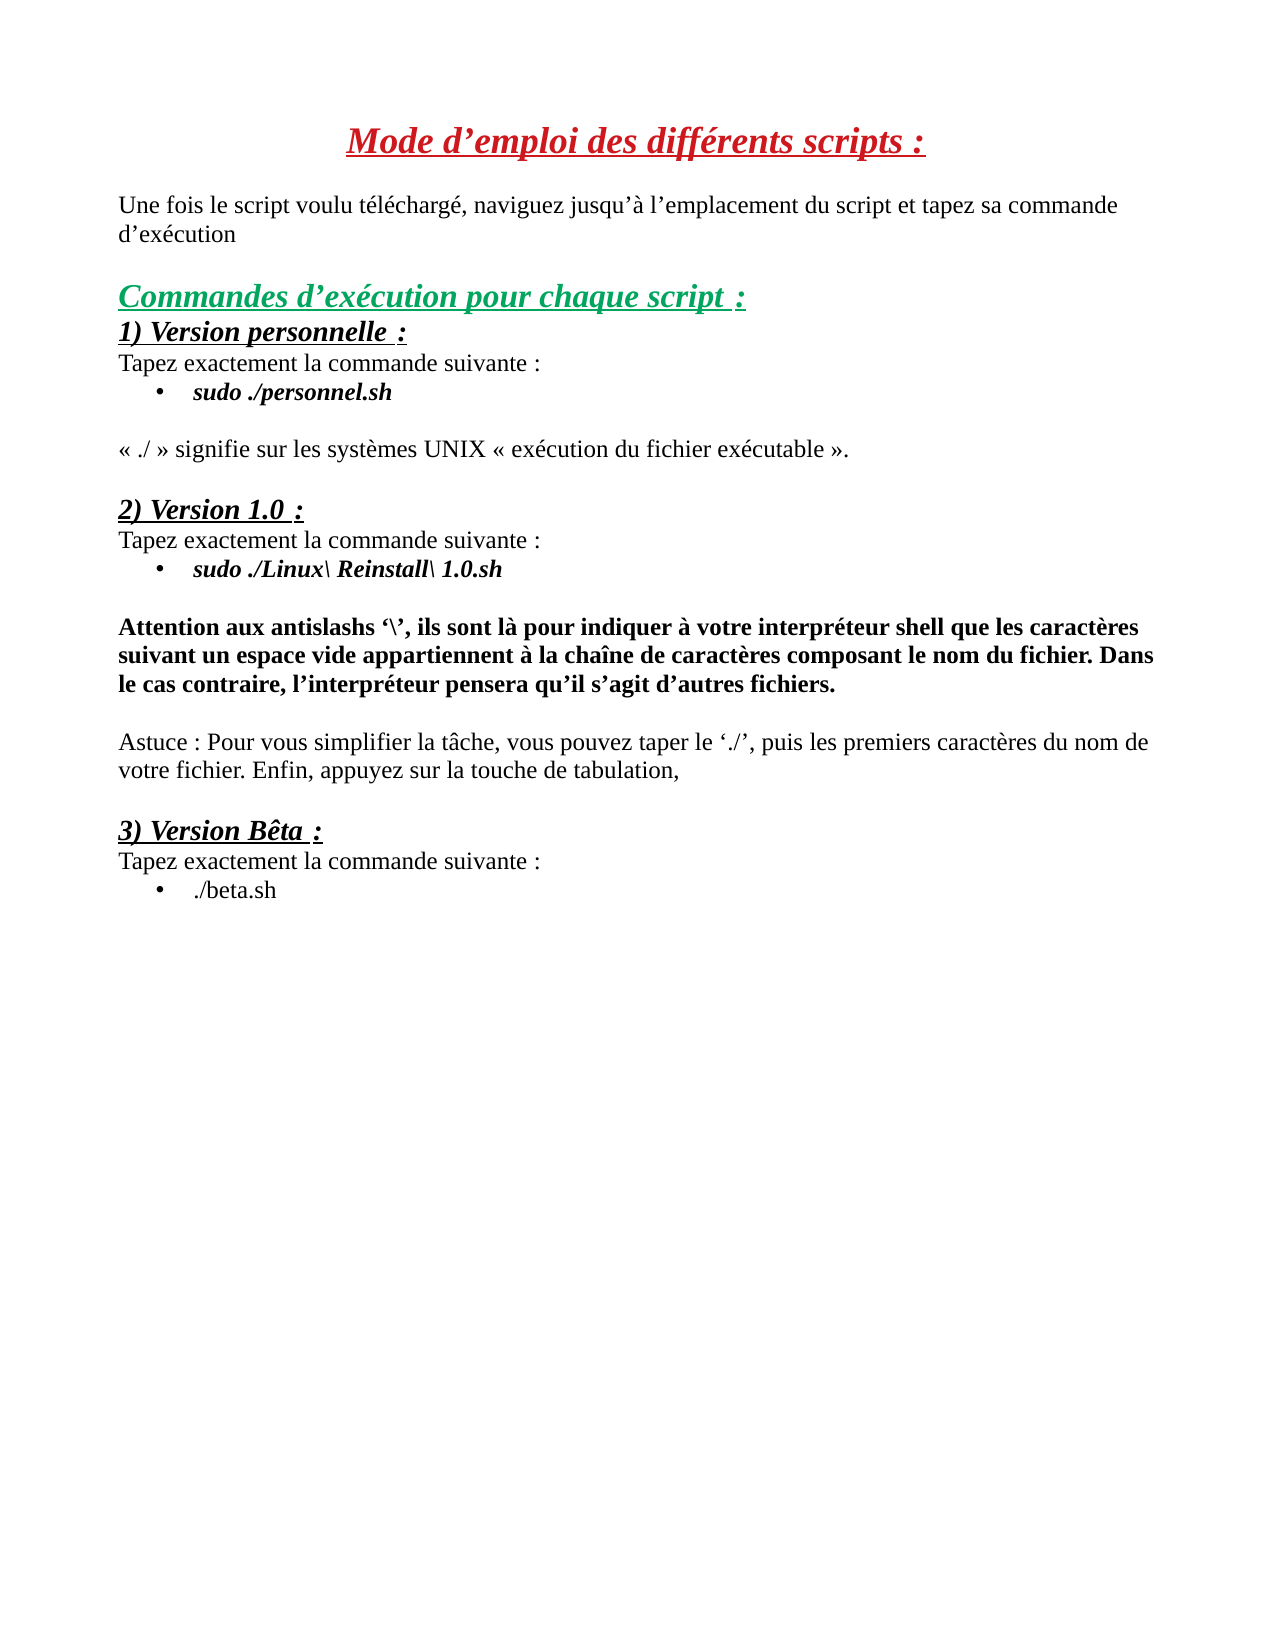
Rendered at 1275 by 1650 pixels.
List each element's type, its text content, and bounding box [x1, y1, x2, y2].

text Tapez exactement la commande suivante : [118, 846, 1157, 875]
text Attention aux antislashs ‘\’, ils sont là pour indiquer à votre interpréteur shell que les caractères suivant un espace vide appartiennent à la chaîne de caractères composant le nom du fichier. Dans le cas contraire, l’interpréteur pensera qu’il s’agit d’autres fichiers. [118, 612, 1157, 698]
text « ./ » signifie sur les systèmes UNIX « exécution du fichier exécutable ». [118, 434, 1157, 463]
text Tapez exactement la commande suivante : [118, 525, 1157, 554]
text 3) Version Bêta : [118, 813, 1157, 846]
text Mode d’emploi des différents scripts : [118, 118, 1157, 161]
text Tapez exactement la commande suivante : [118, 348, 1157, 377]
list sudo ./personnel.sh [156, 377, 1157, 406]
text Commandes d’exécution pour chaque script : [118, 276, 1157, 314]
text Une fois le script voulu téléchargé, naviguez jusqu’à l’emplacement du script et tapez sa commande d’exécution [118, 190, 1157, 247]
text Astuce : Pour vous simplifier la tâche, vous pouvez taper le ‘./’, puis les premiers caractères du nom de votre fichier. Enfin, appuyez sur la touche de tabulation, [118, 727, 1157, 784]
text 2) Version 1.0 : [118, 492, 1157, 525]
text 1) Version personnelle : [118, 314, 1157, 348]
list sudo ./Linux\ Reinstall\ 1.0.sh [156, 554, 1157, 583]
list ./beta.sh [156, 875, 1157, 904]
